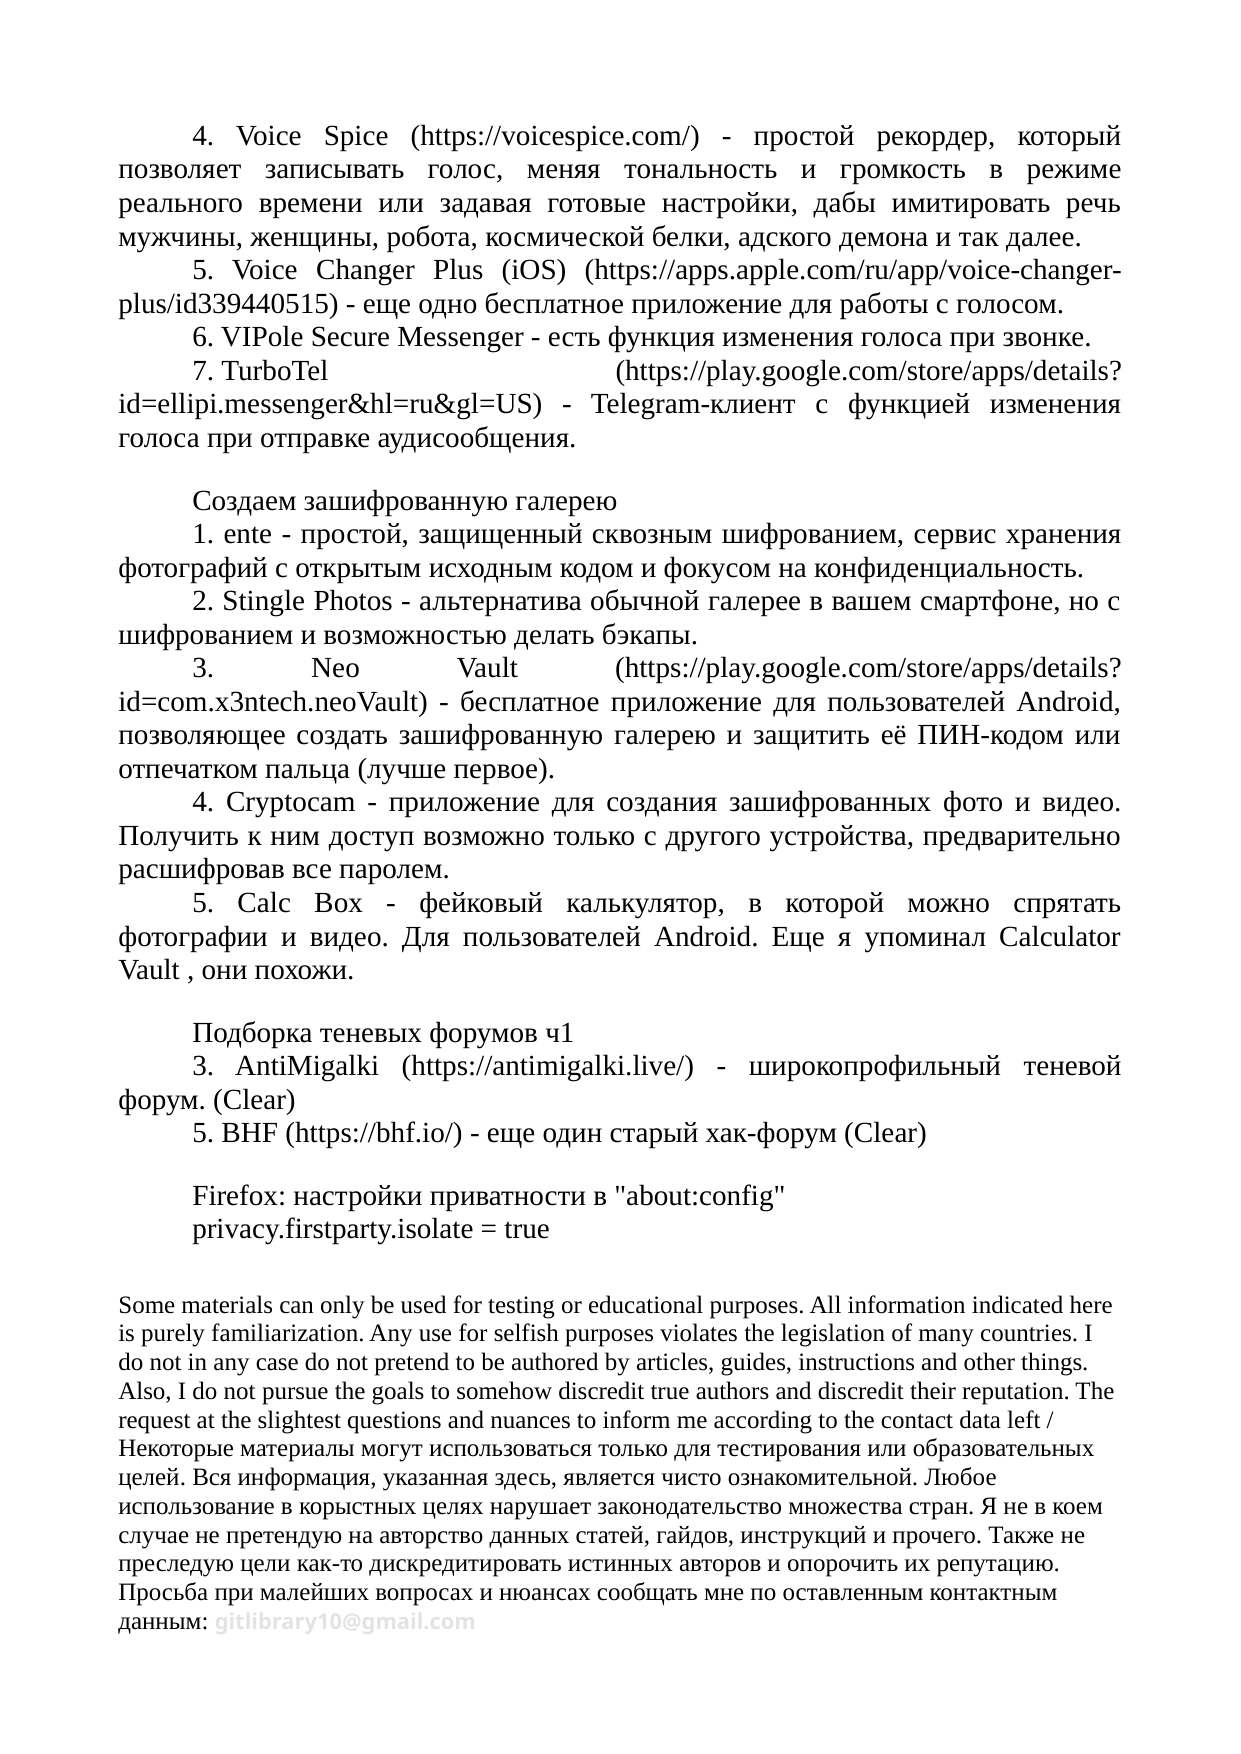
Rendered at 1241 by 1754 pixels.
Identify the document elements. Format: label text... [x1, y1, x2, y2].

text Firefox: настройки приватности в "about:config" [118, 1178, 1122, 1211]
text 3. Neo Vault (https://play.google.com/store/apps/details?id=com.x3ntech.neoVault) - бесплатное приложение для пользователей Android, позволяющее создать зашифрованную галерею и защитить её ПИН-кодом или отпечатком пальца (лучше первое). [118, 650, 1122, 784]
text 5. Calc Box - фейковый калькулятор, в которой можно спрятать фотографии и видео. Для пользователей Android. Еще я упоминал Calculator Vault , они похожи. [118, 885, 1122, 986]
text 5. BHF (https://bhf.io/) - еще один старый хак-форум (Clear) [118, 1115, 1122, 1149]
text privacy.firstparty.isolate = true [118, 1211, 1122, 1245]
text Подборка теневых форумов ч1 [118, 1015, 1122, 1048]
text 6. VIPole Secure Messenger - есть функция изменения голоса при звонке. [118, 319, 1122, 353]
text 5. Voice Changer Plus (iOS) (https://apps.apple.com/ru/app/voice-changer-plus/id339440515) - еще одно бесплатное приложение для работы с голосом. [118, 252, 1122, 319]
text 4. Voice Spice (https://voicespice.com/) - простой рекордер, который позволяет записывать голос, меняя тональность и громкость в режиме реального времени или задавая готовые настройки, дабы имитировать речь мужчины, женщины, робота, космической белки, адского демона и так далее. [118, 118, 1122, 252]
text 2. Stingle Photos - альтернатива обычной галерее в вашем смартфоне, но с шифрованием и возможностью делать бэкапы. [118, 583, 1122, 650]
text 4. Cryptocam - приложение для создания зашифрованных фото и видео. Получить к ним доступ возможно только с другого устройства, предварительно расшифровав все паролем. [118, 784, 1122, 885]
text 1. ente - простой, защищенный сквозным шифрованием, сервис хранения фотографий с открытым исходным кодом и фокусом на конфиденциальность. [118, 516, 1122, 583]
text Создаем зашифрованную галерею [118, 483, 1122, 516]
text 3. AntiMigalki (https://antimigalki.live/) - широкопрофильный теневой форум. (Clear) [118, 1048, 1122, 1115]
text 7. TurboTel (https://play.google.com/store/apps/details?id=ellipi.messenger&hl=ru&gl=US) - Telegram-клиент с функцией изменения голоса при отправке аудисообщения. [118, 353, 1122, 453]
